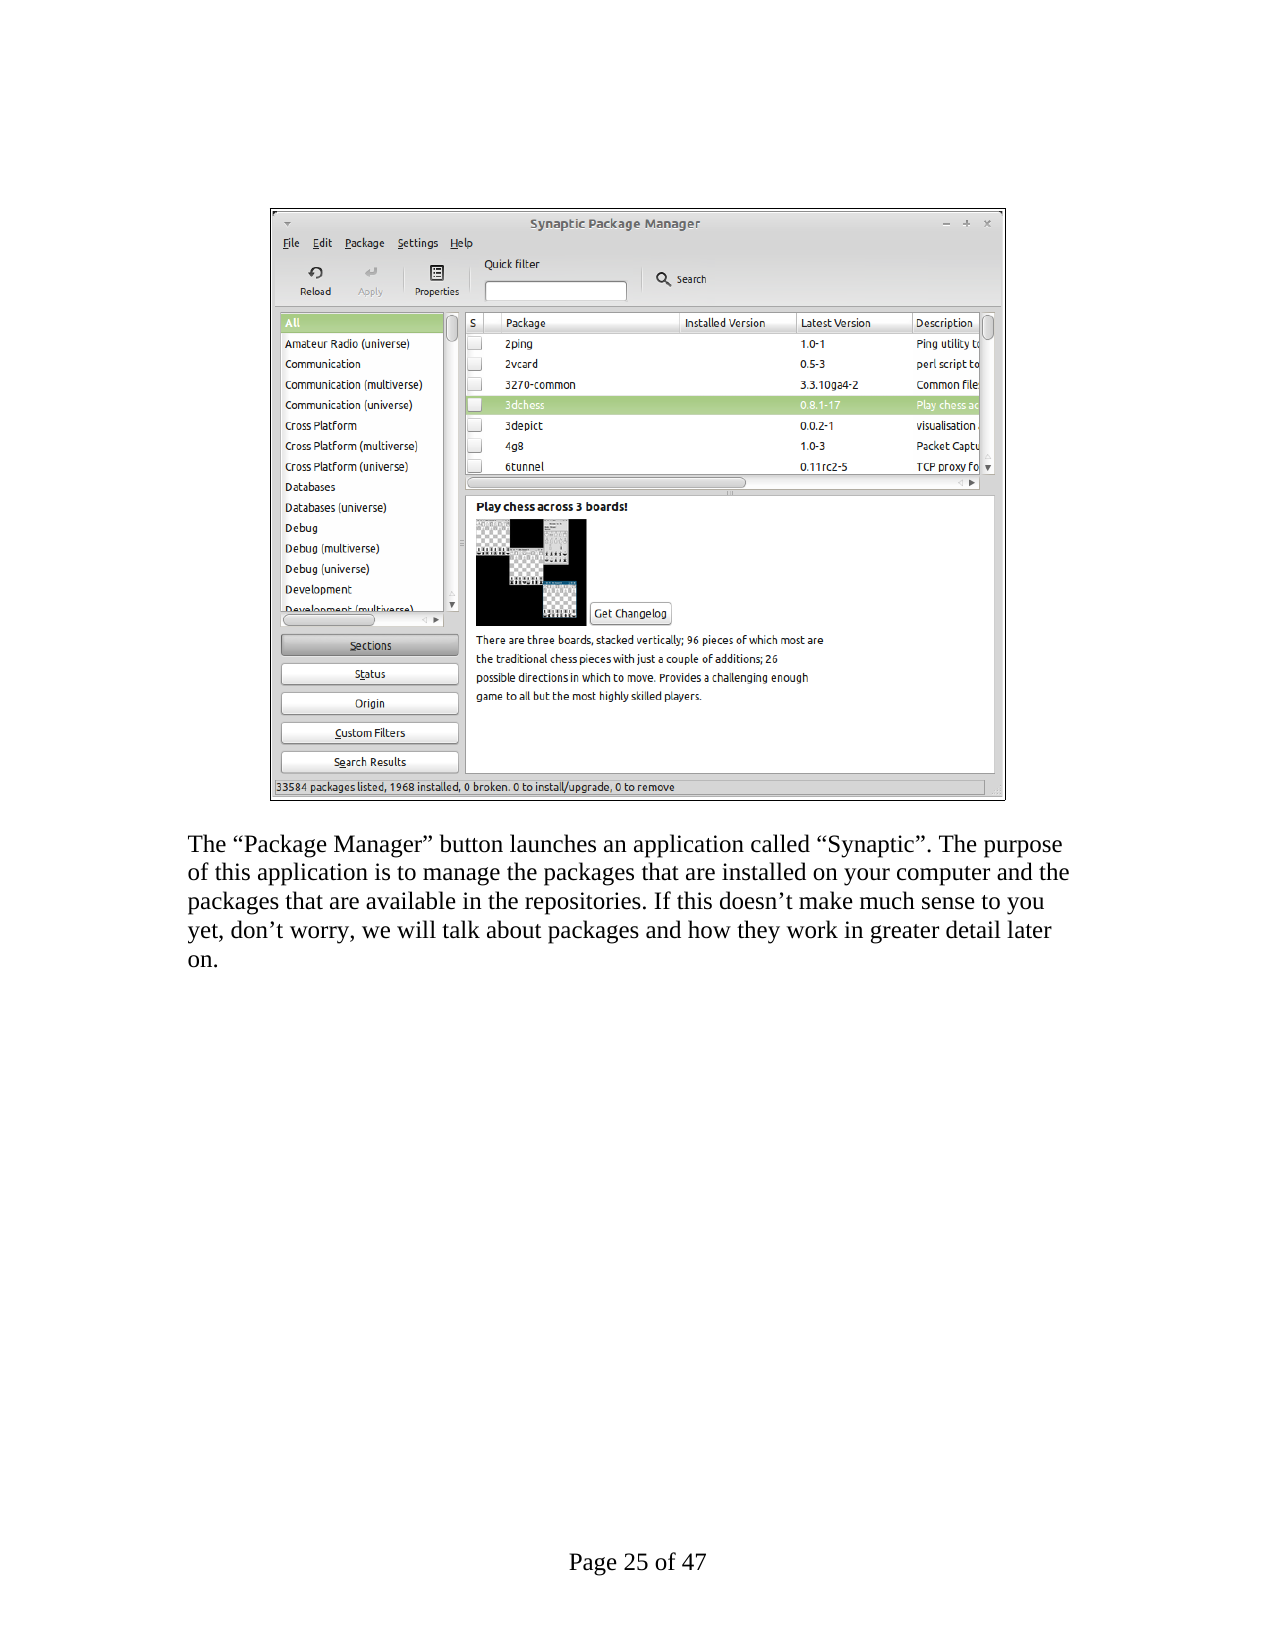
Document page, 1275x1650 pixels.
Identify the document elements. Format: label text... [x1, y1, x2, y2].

picture [272, 211, 1003, 797]
text The “Package Manager” button launches an application called “Synaptic”. The purpose of this application is to manage the packages that are installed on your computer and the packages that are available in the repositories. If this doesn’t make much sense to you yet, don’t worry, we will talk about packages and how they work in greater detail later on. [187, 829, 1087, 972]
